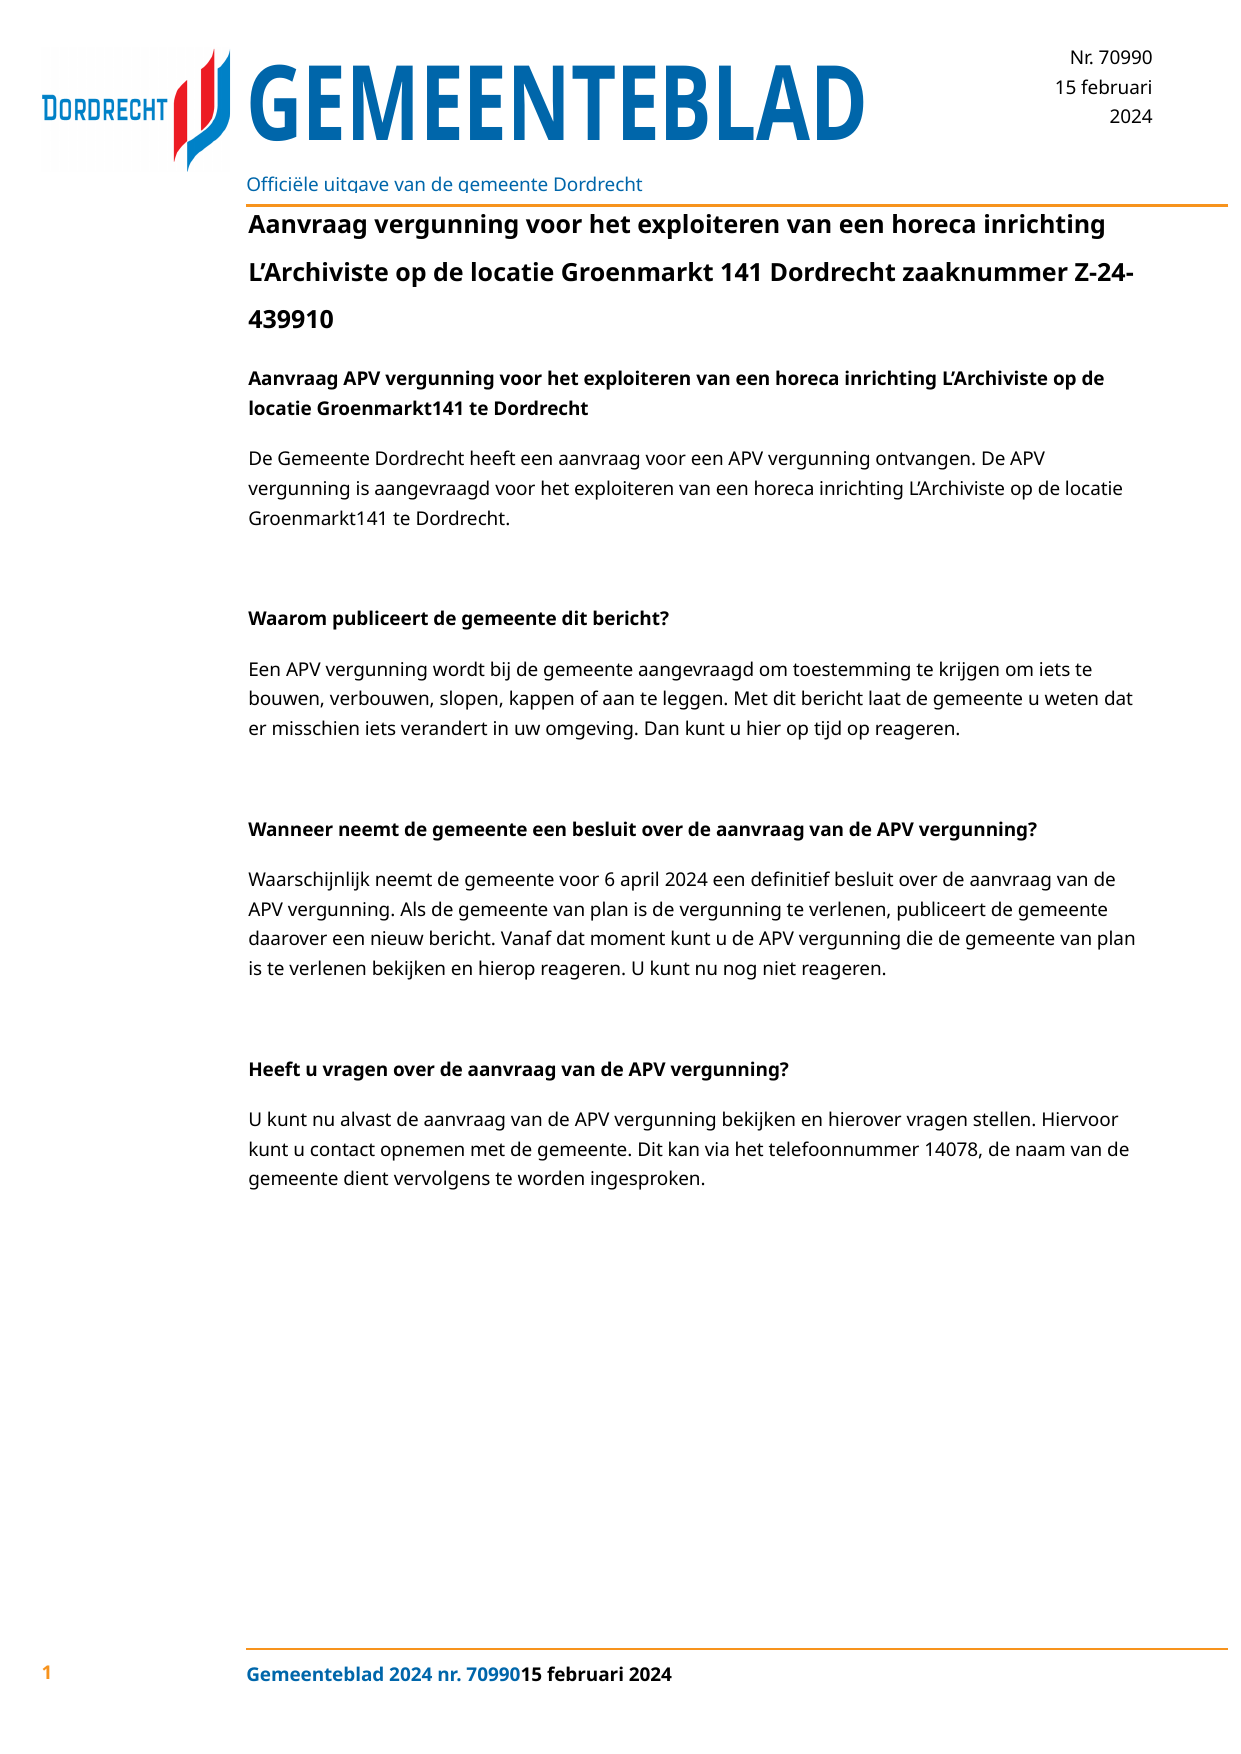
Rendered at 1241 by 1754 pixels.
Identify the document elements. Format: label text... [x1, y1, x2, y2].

text Heeft u vragen over de aanvraag van de APV vergunning? [248, 1056, 1152, 1082]
text De Gemeente Dordrecht heeft een aanvraag voor een APV vergunning ontvangen. De APV vergunning is aangevraagd voor het exploiteren van een horeca inrichting L’Archiviste op de locatie Groenmarkt141 te Dordrecht. [248, 446, 1152, 530]
text Een APV vergunning wordt bij de gemeente aangevraagd om toestemming te krijgen om iets te bouwen, verbouwen, slopen, kappen of aan te leggen. Met dit bericht laat de gemeente u weten dat er misschien iets verandert in uw omgeving. Dan kunt u hier op tijd op reageren. [248, 656, 1152, 741]
text Waarom publiceert de gemeente dit bericht? [248, 606, 1152, 631]
text Aanvraag APV vergunning voor het exploiteren van een horeca inrichting L’Archiviste op de locatie Groenmarkt141 te Dordrecht [248, 366, 1152, 421]
text Wanneer neemt de gemeente een besluit over de aanvraag van de APV vergunning? [248, 816, 1152, 842]
text U kunt nu alvast de aanvraag van de APV vergunning bekijken en hierover vragen stellen. Hiervoor kunt u contact opnemen met de gemeente. Dit kan via het telefoonnummer 14078, de naam van de gemeente dient vervolgens te worden ingesproken. [248, 1106, 1152, 1191]
text Waarschijnlijk neemt de gemeente voor 6 april 2024 een definitief besluit over de aanvraag van de APV vergunning. Als de gemeente van plan is de vergunning te verlenen, publiceert de gemeente daarover een nieuw bericht. Vanaf dat moment kunt u de APV vergunning die de gemeente van plan is te verlenen bekijken en hierop reageren. U kunt nu nog niet reageren. [248, 866, 1152, 981]
picture [41, 47, 231, 172]
text Aanvraag vergunning voor het exploiteren van een horeca inrichting L’Archiviste op de locatie Groenmarkt 141 Dordrecht zaaknummer Z-24-439910 [248, 207, 1152, 336]
